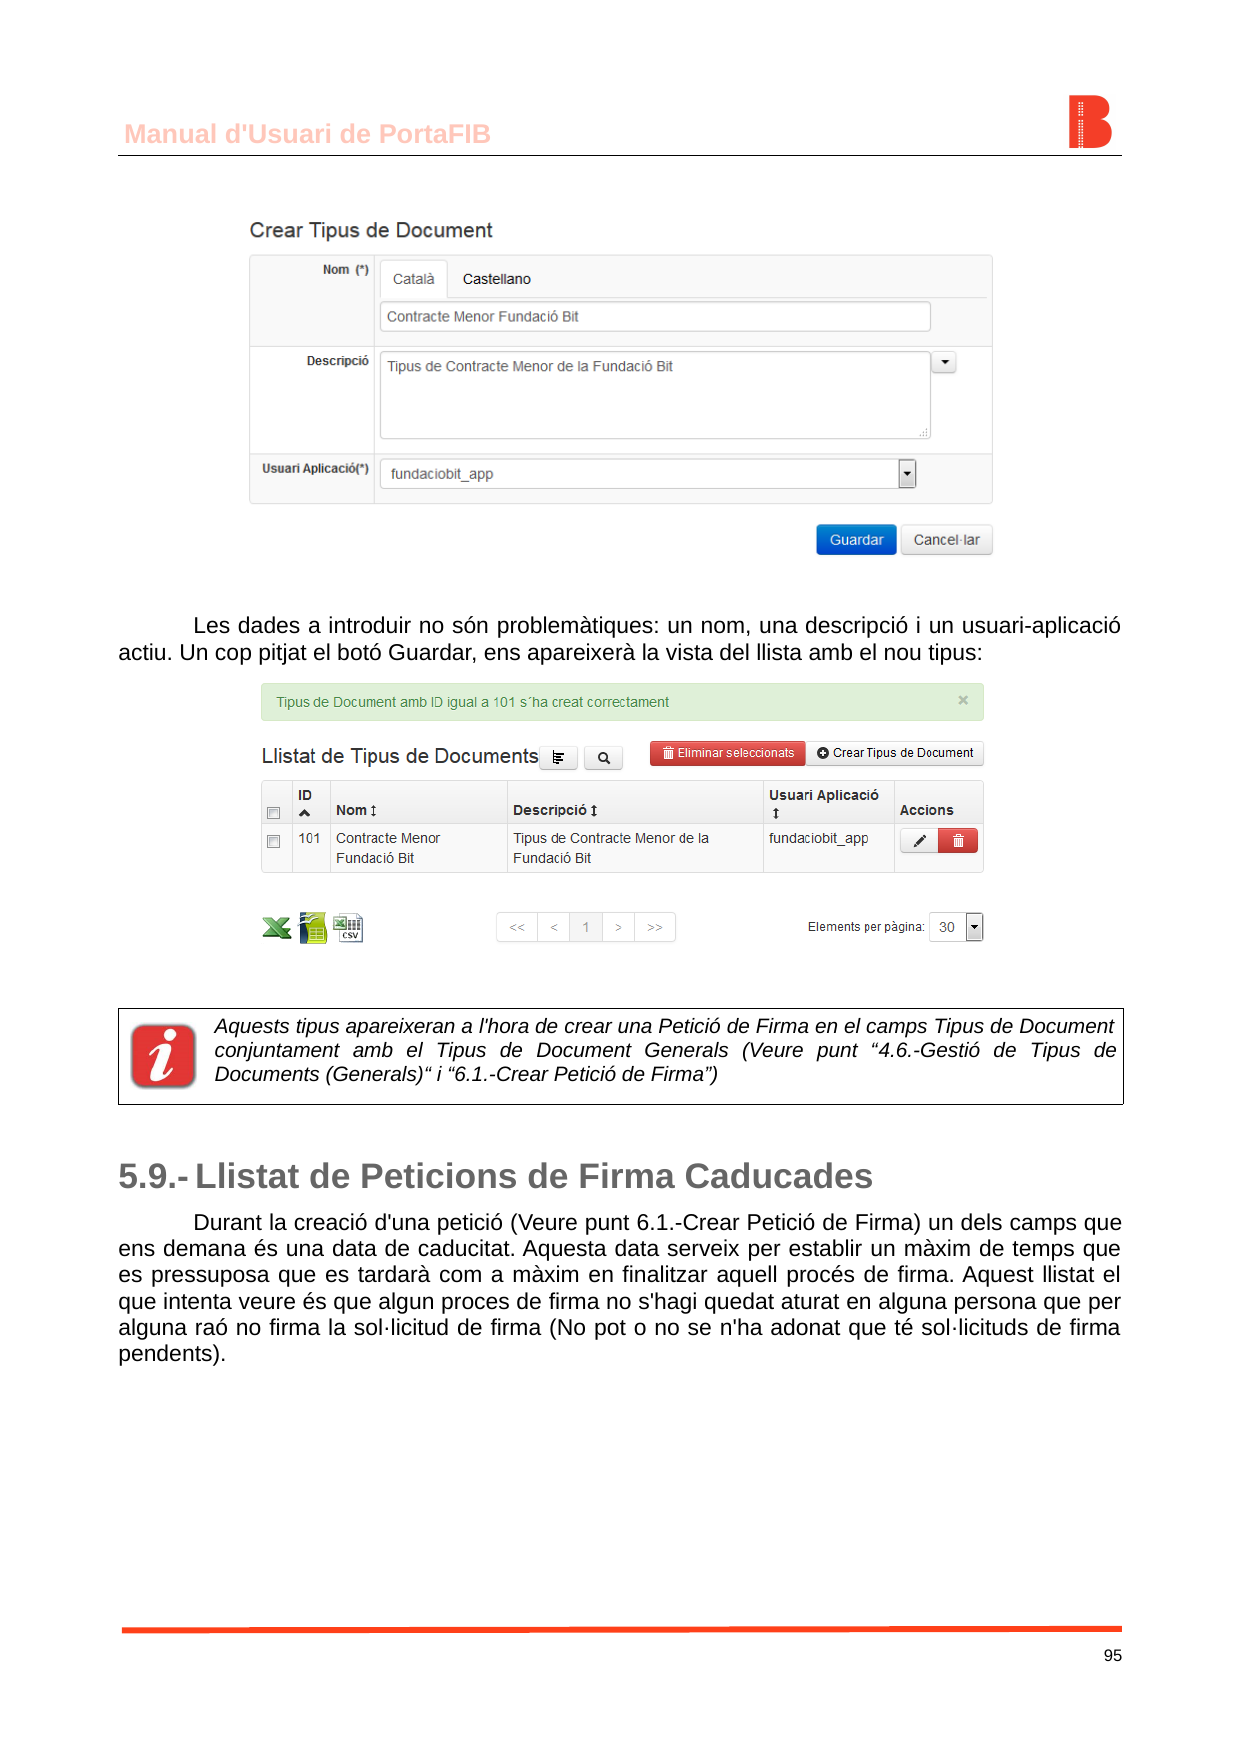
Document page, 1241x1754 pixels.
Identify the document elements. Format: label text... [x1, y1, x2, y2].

text Les dades a introduir no són problemàtiques: un nom, una descripció i un usuari-aplicació actiu. Un cop pitjat el botó Guardar, ens apareixerà la vista del llista amb el nou tipus: [118, 612, 1122, 665]
subtitle Llistat de Peticions de Firma Caducades [118, 1155, 1122, 1196]
table_header [119, 1009, 209, 1104]
text Durant la creació d'una petició (Veure punt 6.1.-Crear Petició de Firma) un dels camps que ens demana és una data de caducitat. Aquesta data serveix per establir un màxim de temps que es pressuposa que es tardarà com a màxim en finalitzar aquell procés de firma. Aquest llistat el que intenta veure és que algun proces de firma no s'hagi quedat aturat en alguna persona que per alguna raó no firma la sol·licitud de firma (No pot o no se n'ha adonat que té sol·licituds de firma pendents). [118, 1209, 1122, 1367]
picture [250, 677, 990, 957]
picture [1063, 94, 1117, 150]
table_header Aquests tipus apareixeran a l'hora de crear una Petició de Firma en el camps Tipus de Document conjuntament amb el Tipus de Document Generals (Veure punt “4.6.-Gestió de Tipus de Documents (Generals)“ i “6.1.-Crear Petició de Firma”) [209, 1009, 1123, 1104]
picture [241, 215, 999, 561]
picture [129, 1022, 198, 1090]
